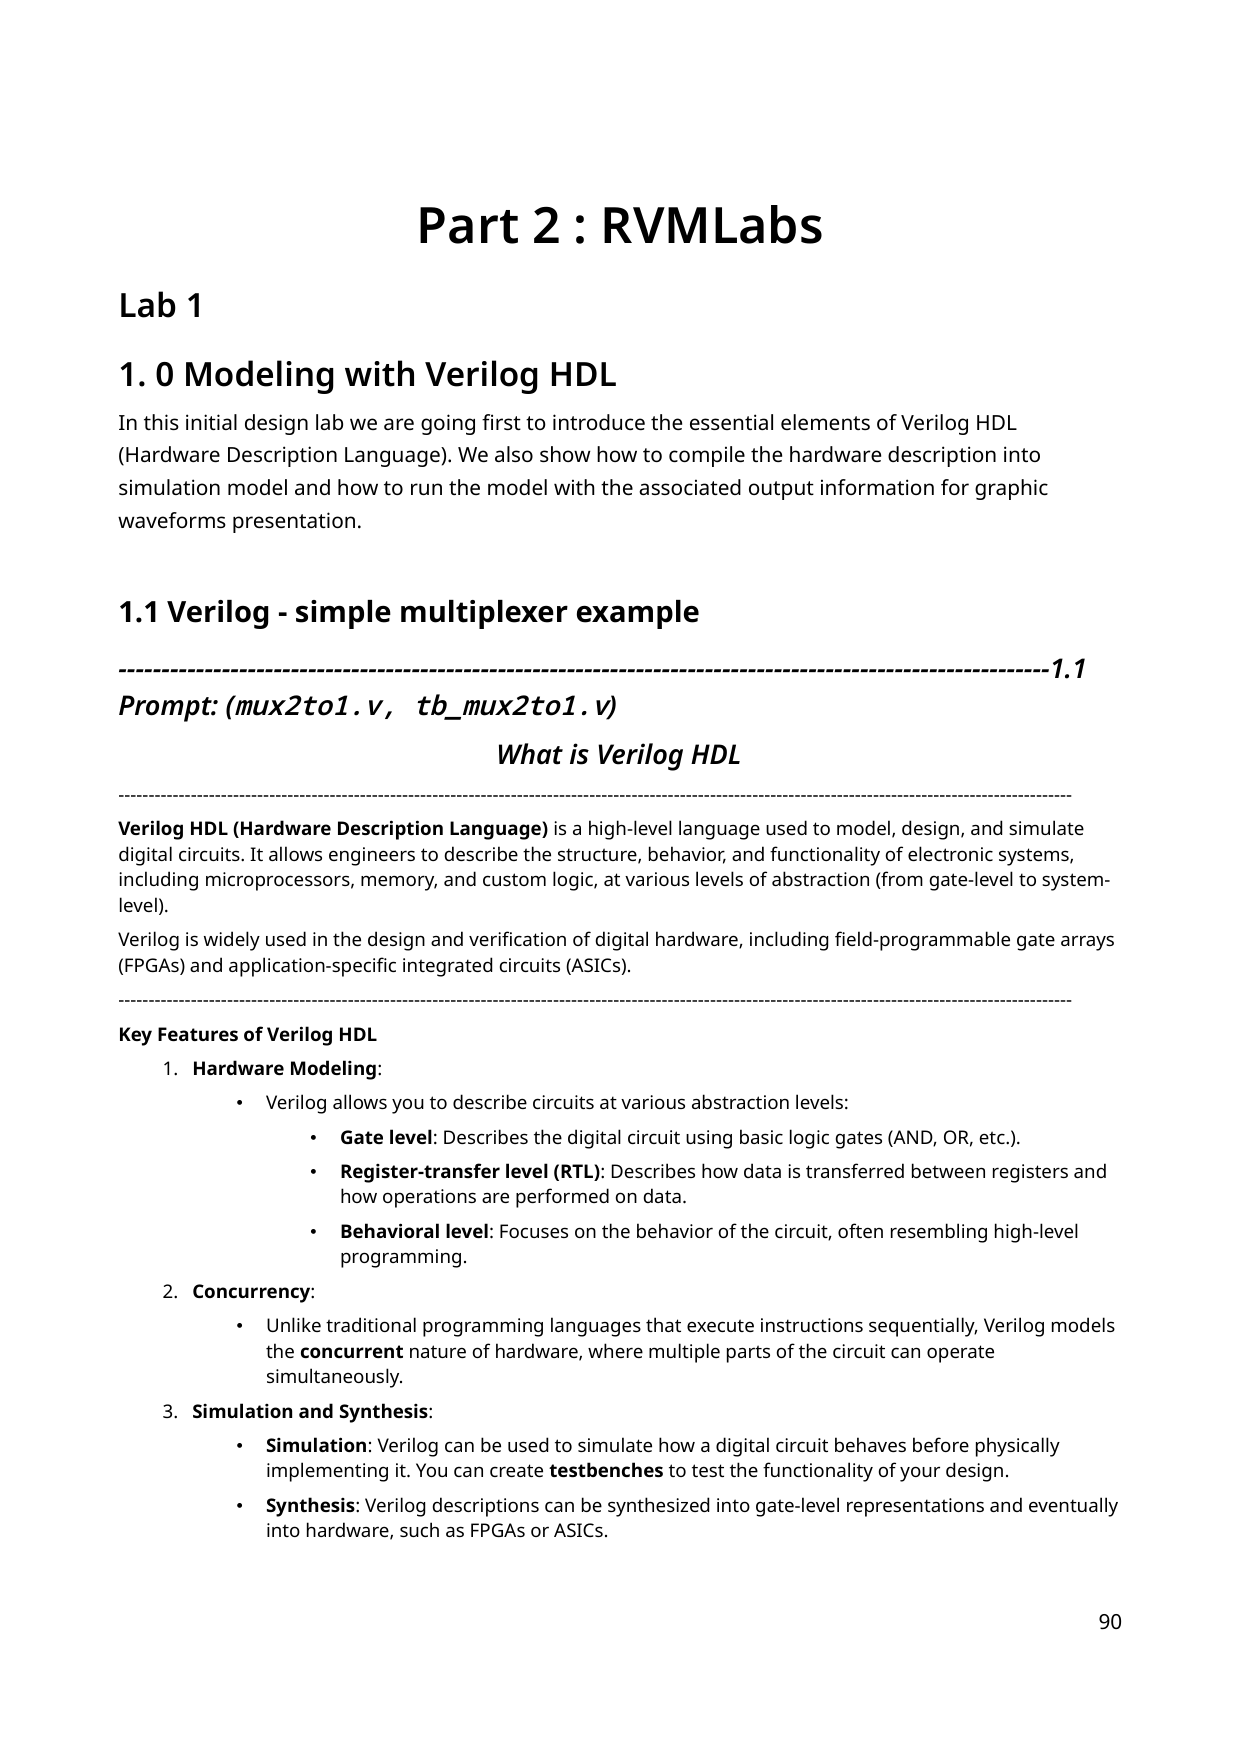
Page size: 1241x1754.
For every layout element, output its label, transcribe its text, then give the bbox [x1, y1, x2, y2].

text Verilog is widely used in the design and verification of digital hardware, including field-programmable gate arrays (FPGAs) and application-specific integrated circuits (ASICs). [118, 927, 1122, 978]
subtitle Part 2 : RVMLabs [118, 190, 1122, 258]
text What is Verilog HDL [118, 736, 1122, 772]
text In this initial design lab we are going first to introduce the essential elements of Verilog HDL (Hardware Description Language). We also show how to compile the hardware description into simulation model and how to run the model with the associated output information for graphic waveforms presentation. [118, 408, 1122, 534]
subtitle 1.1 Verilog - simple multiplexer example [118, 592, 1122, 631]
list Synthesis: Verilog descriptions can be synthesized into gate-level representations and eventually into hardware, such as FPGAs or ASICs. [236, 1492, 1122, 1543]
subtitle Lab 1 [118, 282, 1122, 327]
list Register-transfer level (RTL): Describes how data is transferred between registers and how operations are performed on data. [310, 1158, 1122, 1209]
list Unlike traditional programming languages that execute instructions sequentially, Verilog models the concurrent nature of hardware, where multiple parts of the circuit can operate simultaneously. [236, 1312, 1122, 1389]
list Simulation and Synthesis: [162, 1398, 1122, 1423]
list Gate level: Describes the digital circuit using basic logic gates (AND, OR, etc.). [310, 1124, 1122, 1149]
text -------------------------------------------------------------------------------------------------------------------------------------------------------------- [118, 986, 1122, 1012]
text Verilog HDL (Hardware Description Language) is a high-level language used to model, design, and simulate digital circuits. It allows engineers to describe the structure, behavior, and functionality of electronic systems, including microprocessors, memory, and custom logic, at various levels of abstraction (from gate-level to system-level). [118, 816, 1122, 918]
list Hardware Modeling: [162, 1055, 1122, 1081]
list Simulation: Verilog can be used to simulate how a digital circuit behaves before physically implementing it. You can create testbenches to test the functionality of your design. [236, 1432, 1122, 1483]
text ------------------------------------------------------------------------------------------------------------1.1 Prompt: (mux2to1.v, tb_mux2to1.v) [118, 650, 1122, 724]
text -------------------------------------------------------------------------------------------------------------------------------------------------------------- [118, 781, 1122, 807]
list Concurrency: [162, 1278, 1122, 1304]
text Key Features of Verilog HDL [118, 1021, 1122, 1046]
subtitle 1. 0 Modeling with Verilog HDL [118, 351, 1122, 396]
list Behavioral level: Focuses on the behavior of the circuit, often resembling high-level programming. [310, 1218, 1122, 1269]
list Verilog allows you to describe circuits at various abstraction levels: [236, 1089, 1122, 1115]
